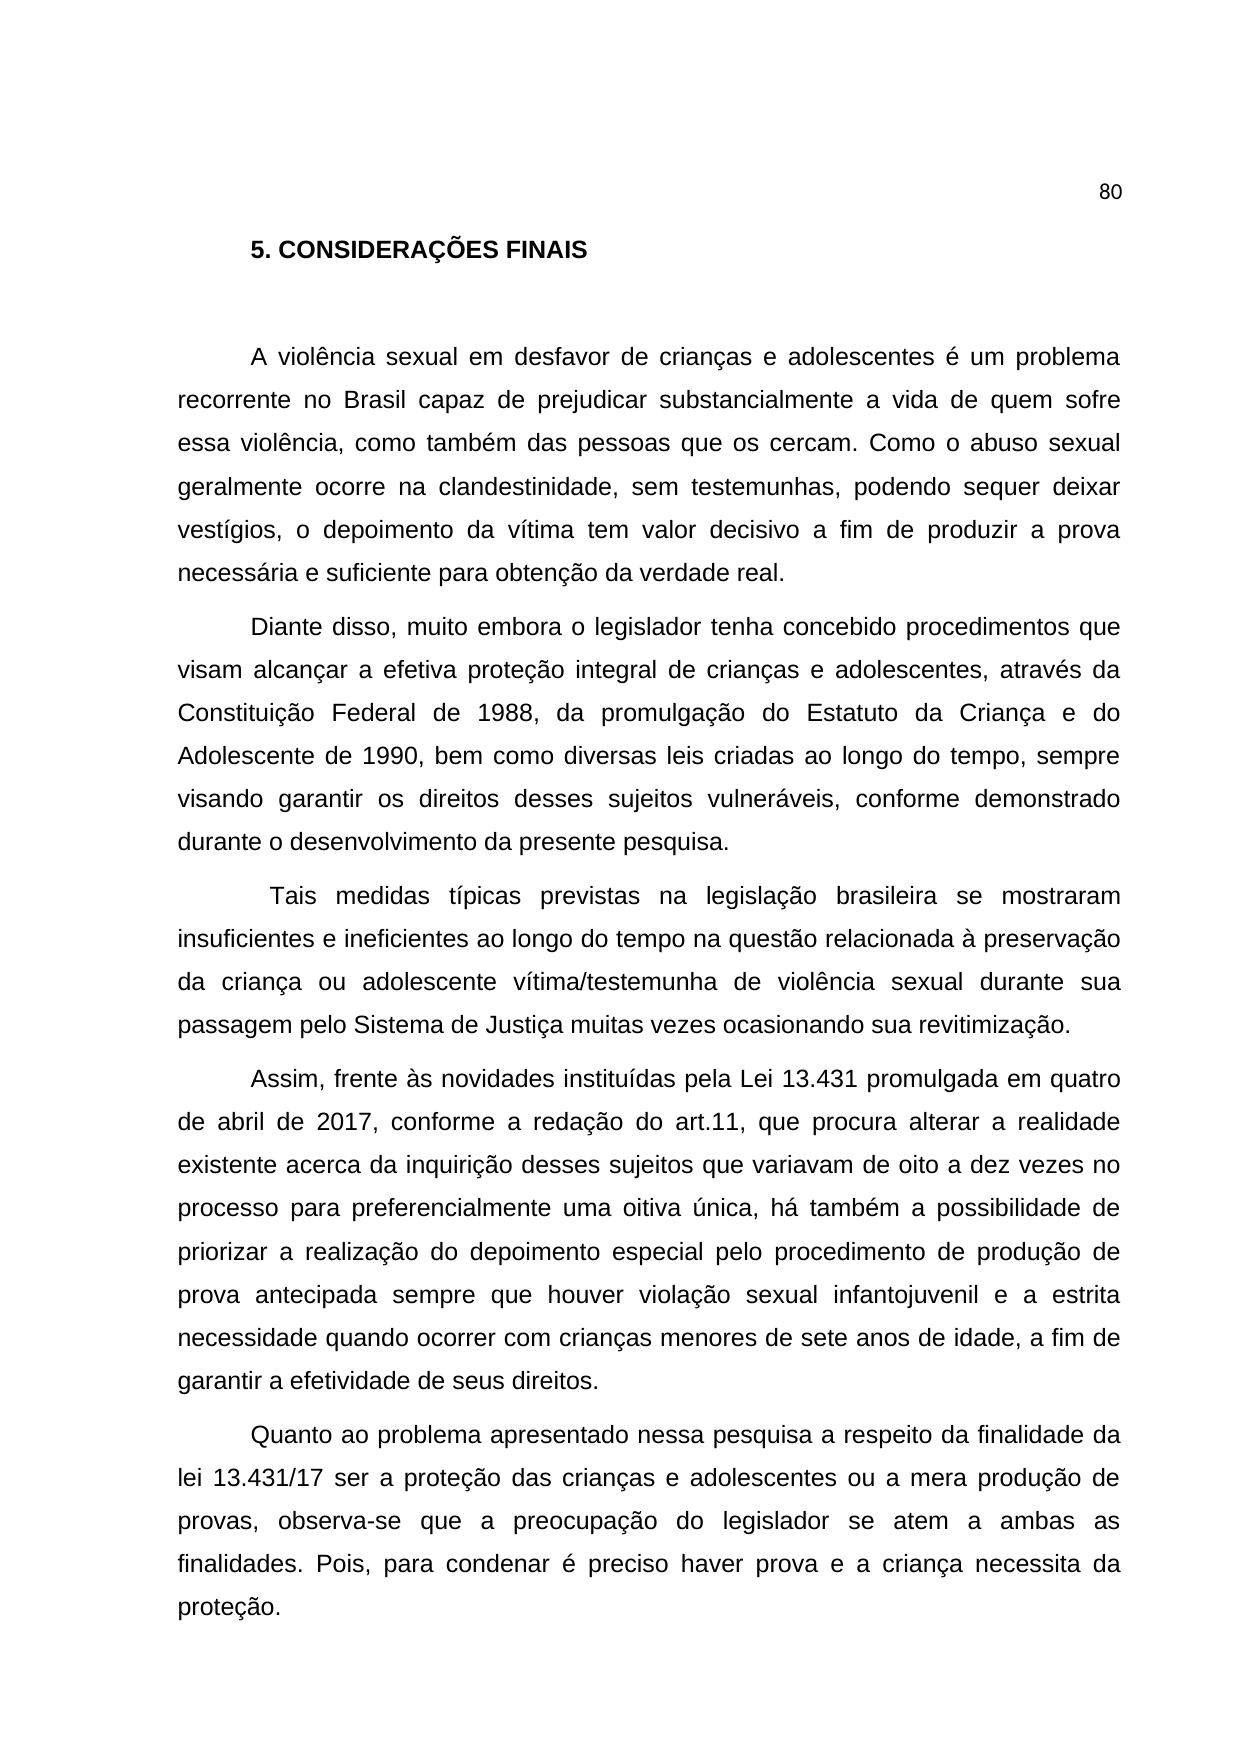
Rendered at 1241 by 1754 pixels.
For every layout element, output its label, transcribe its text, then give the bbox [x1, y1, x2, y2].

text Diante disso, muito embora o legislador tenha concebido procedimentos que visam alcançar a efetiva proteção integral de crianças e adolescentes, através da Constituição Federal de 1988, da promulgação do Estatuto da Criança e do Adolescente de 1990, bem como diversas leis criadas ao longo do tempo, sempre visando garantir os direitos desses sujeitos vulneráveis, conforme demonstrado durante o desenvolvimento da presente pesquisa. [177, 612, 1122, 856]
text Quanto ao problema apresentado nessa pesquisa a respeito da finalidade da lei 13.431/17 ser a proteção das crianças e adolescentes ou a mera produção de provas, observa-se que a preocupação do legislador se atem a ambas as finalidades. Pois, para condenar é preciso haver prova e a criança necessita da proteção. [177, 1420, 1122, 1621]
text 5. CONSIDERAÇÕES FINAIS [177, 235, 1122, 263]
text Tais medidas típicas previstas na legislação brasileira se mostraram insuficientes e ineficientes ao longo do tempo na questão relacionada à preservação da criança ou adolescente vítima/testemunha de violência sexual durante sua passagem pelo Sistema de Justiça muitas vezes ocasionando sua revitimização. [177, 881, 1122, 1039]
text Assim, frente às novidades instituídas pela Lei 13.431 promulgada em quatro de abril de 2017, conforme a redação do art.11, que procura alterar a realidade existente acerca da inquirição desses sujeitos que variavam de oito a dez vezes no processo para preferencialmente uma oitiva única, há também a possibilidade de priorizar a realização do depoimento especial pelo procedimento de produção de prova antecipada sempre que houver violação sexual infantojuvenil e a estrita necessidade quando ocorrer com crianças menores de sete anos de idade, a fim de garantir a efetividade de seus direitos. [177, 1064, 1122, 1395]
text A violência sexual em desfavor de crianças e adolescentes é um problema recorrente no Brasil capaz de prejudicar substancialmente a vida de quem sofre essa violência, como também das pessoas que os cercam. Como o abuso sexual geralmente ocorre na clandestinidade, sem testemunhas, podendo sequer deixar vestígios, o depoimento da vítima tem valor decisivo a fim de produzir a prova necessária e suficiente para obtenção da verdade real. [177, 342, 1122, 587]
